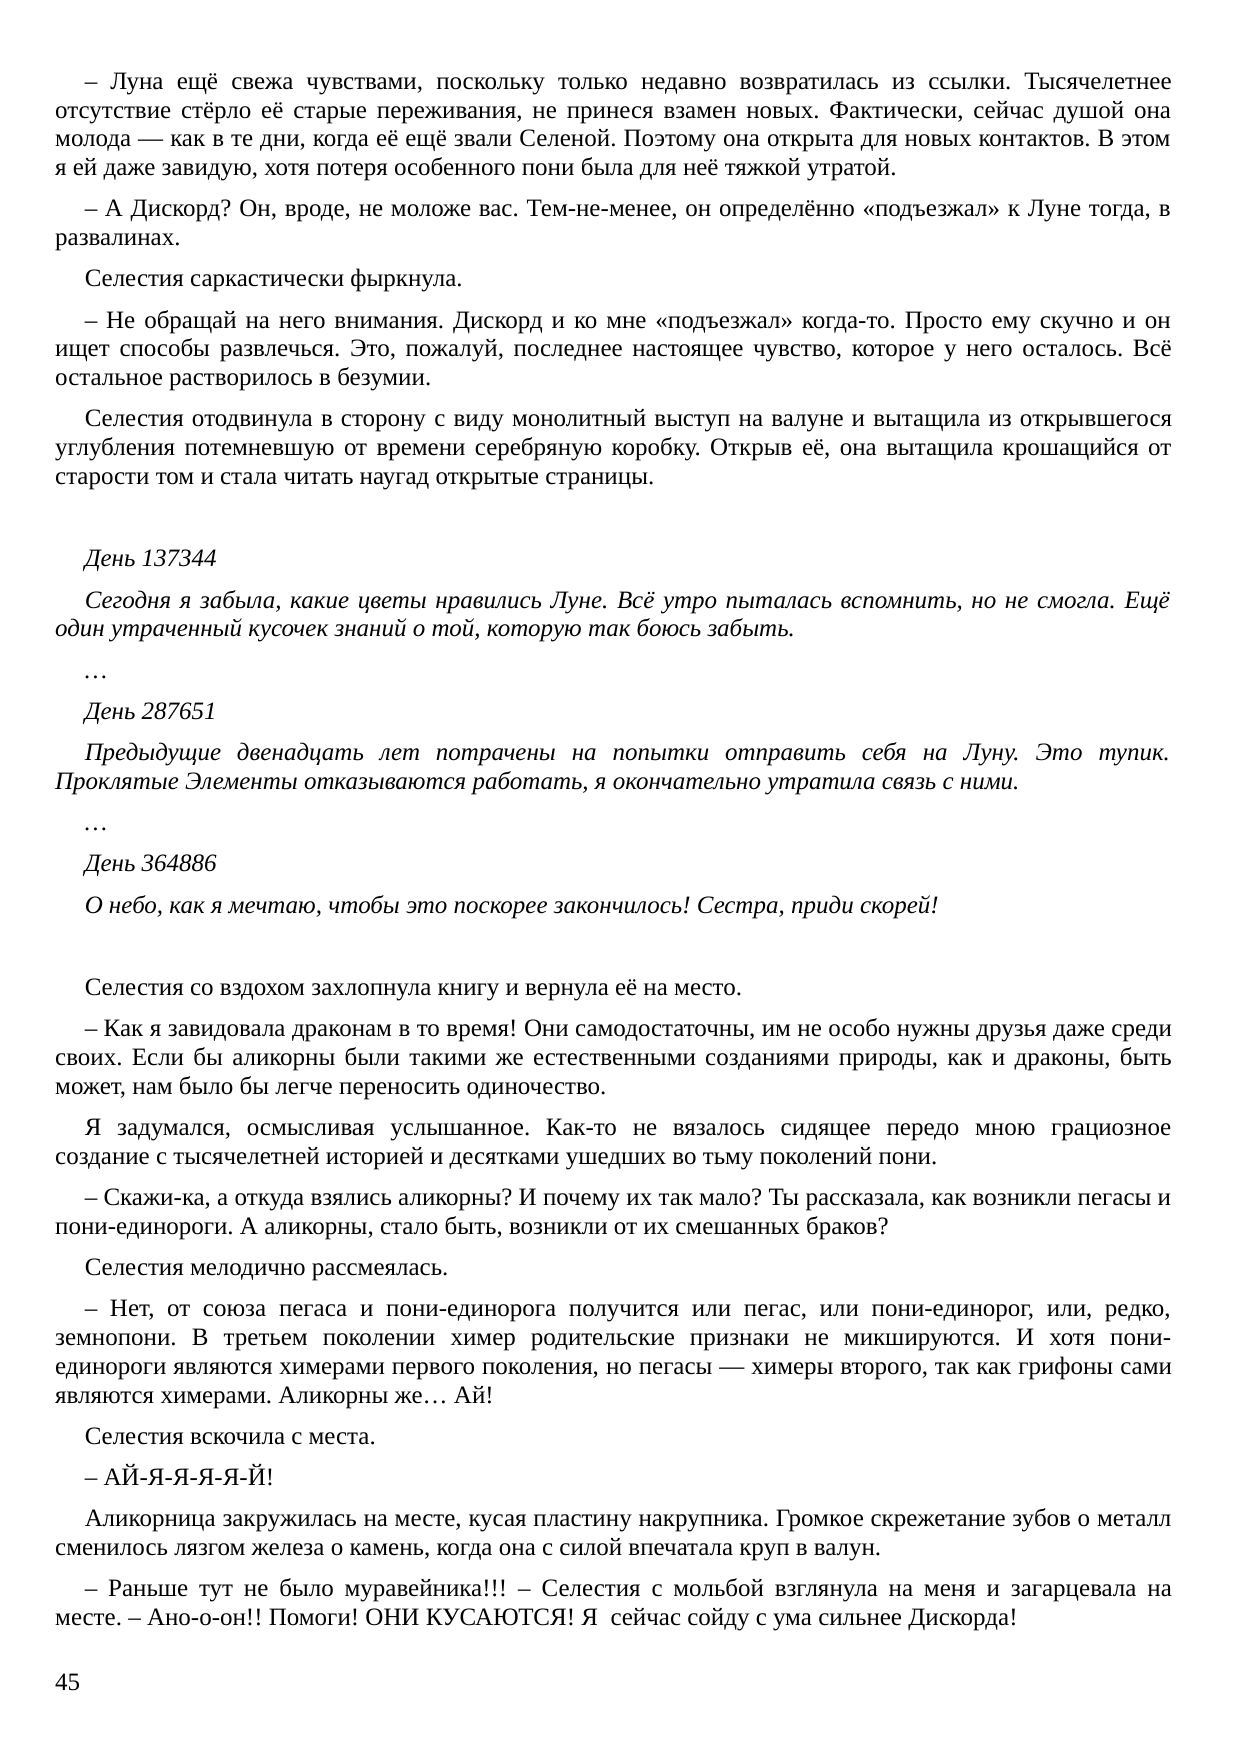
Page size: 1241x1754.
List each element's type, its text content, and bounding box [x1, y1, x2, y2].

text – А Дискорд? Он, вроде, не моложе вас. Тем-не-менее, он определённо «подъезжал» к Луне тогда, в развалинах. [55, 193, 1173, 251]
text Я задумался, осмысливая услышанное. Как-то не вязалось сидящее передо мною грациозное создание с тысячелетней историей и десятками ушедших во тьму поколений пони. [55, 1112, 1173, 1170]
text – Луна ещё свежа чувствами, поскольку только недавно возвратилась из ссылки. Тысячелетнее отсутствие стёрло её старые переживания, не принеся взамен новых. Фактически, сейчас душой она молода — как в те дни, когда её ещё звали Селеной. Поэтому она открыта для новых контактов. В этом я ей даже завидую, хотя потеря особенного пони была для неё тяжкой утратой. [55, 66, 1173, 181]
text Селестия саркастически фыркнула. [55, 263, 1173, 292]
text – Не обращай на него внимания. Дискорд и ко мне «подъезжал» когда-то. Просто ему скучно и он ищет способы развлечься. Это, пожалуй, последнее настоящее чувство, которое у него осталось. Всё остальное растворилось в безумии. [55, 305, 1173, 391]
text Селестия отодвинула в сторону с виду монолитный выступ на валуне и вытащила из открывшегося углубления потемневшую от времени серебряную коробку. Открыв её, она вытащила крошащийся от старости том и стала читать наугад открытые страницы. [55, 403, 1173, 490]
text О небо, как я мечтаю, чтобы это поскорее закончилось! Сестра, приди скорей! [55, 890, 1173, 918]
text День 137344 [55, 543, 1173, 572]
text Селестия вскочила с места. [55, 1421, 1173, 1450]
text Сегодня я забыла, какие цветы нравились Луне. Всё утро пыталась вспомнить, но не смогла. Ещё один утраченный кусочек знаний о той, которую так боюсь забыть. [55, 585, 1173, 642]
text … [55, 807, 1173, 836]
text – Скажи-ка, а откуда взялись аликорны? И почему их так мало? Ты рассказала, как возникли пегасы и пони-единороги. А аликорны, стало быть, возникли от их смешанных браков? [55, 1182, 1173, 1240]
text День 287651 [55, 696, 1173, 725]
text Селестия со вздохом захлопнула книгу и вернула её на место. [55, 972, 1173, 1001]
text – АЙ-Я-Я-Я-Я-Й! [55, 1462, 1173, 1491]
text Селестия мелодично рассмеялась. [55, 1252, 1173, 1281]
text … [55, 655, 1173, 683]
text – Нет, от союза пегаса и пони-единорога получится или пегас, или пони-единорог, или, редко, земнопони. В третьем поколении химер родительские признаки не микшируются. И хотя пони-единороги являются химерами первого поколения, но пегасы — химеры второго, так как грифоны сами являются химерами. Аликорны же… Ай! [55, 1293, 1173, 1408]
text Аликорница закружилась на месте, кусая пластину накрупника. Громкое скрежетание зубов о металл сменилось лязгом железа о камень, когда она с силой впечатала круп в валун. [55, 1503, 1173, 1561]
text День 364886 [55, 848, 1173, 877]
text Предыдущие двенадцать лет потрачены на попытки отправить себя на Луну. Это тупик. Проклятые Элементы отказываются работать, я окончательно утратила связь с ними. [55, 737, 1173, 795]
text – Как я завидовала драконам в то время! Они самодостаточны, им не особо нужны друзья даже среди своих. Если бы аликорны были такими же естественными созданиями природы, как и драконы, быть может, нам было бы легче переносить одиночество. [55, 1013, 1173, 1100]
text – Раньше тут не было муравейника!!! – Селестия с мольбой взглянула на меня и загарцевала на месте. – Ано-о-он!! Помоги! ОНИ КУСАЮТСЯ! Я сейчас сойду с ума сильнее Дискорда! [55, 1573, 1173, 1631]
